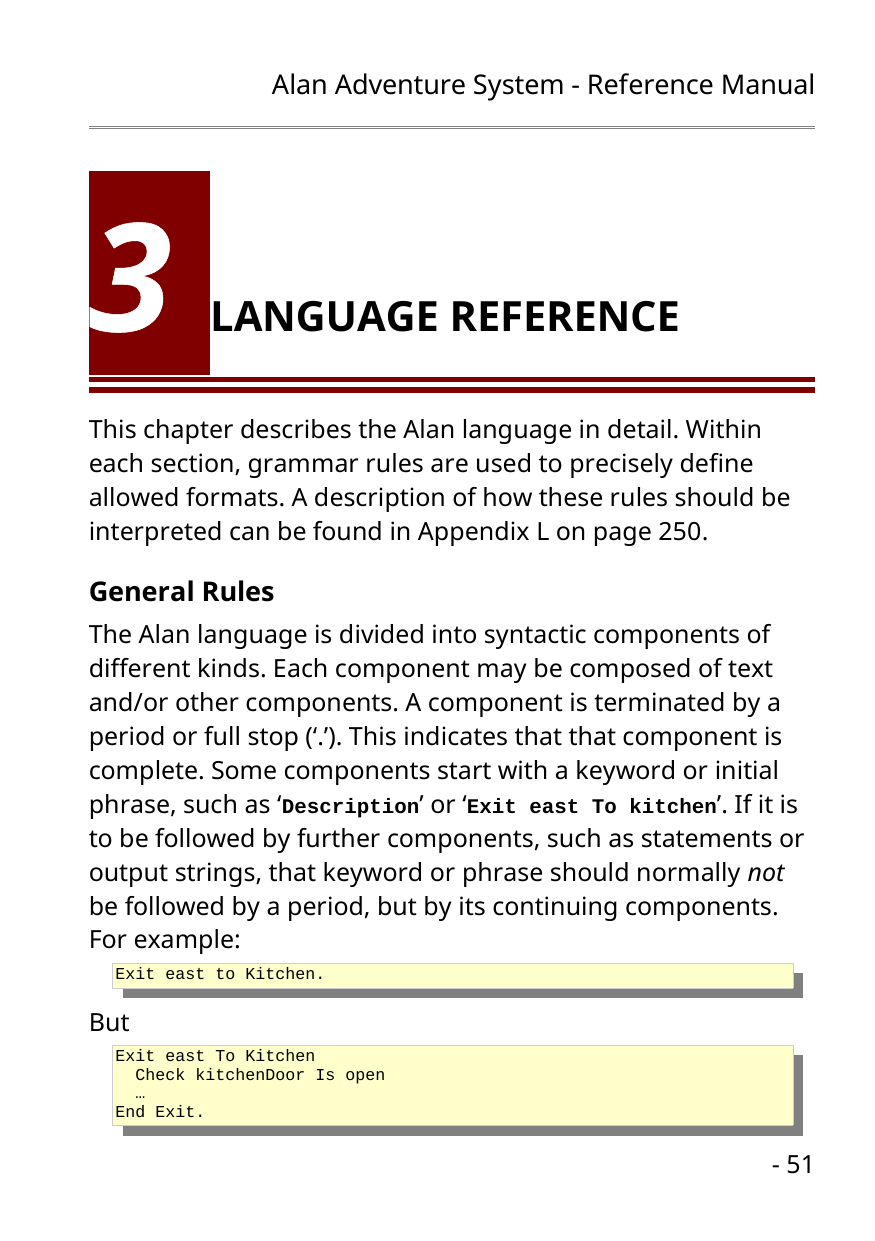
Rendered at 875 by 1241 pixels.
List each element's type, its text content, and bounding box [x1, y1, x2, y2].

text This chapter describes the Alan language in detail. Within each section, grammar rules are used to precisely define allowed formats. A description of how these rules should be interpreted can be found in Appendix L on page 198. [88, 412, 815, 547]
text But [88, 1004, 815, 1038]
text The Alan language is divided into syntactic components of different kinds. Each component may be composed of text and/or other components. A component is terminated by a period or full stop (‘.’). This indicates that that component is complete. Some components start with a keyword or initial phrase, such as ‘Description’ or ‘Exit east To kitchen’. If it is to be followed by further components, such as statements or output strings, that keyword or phrase should normally not be followed by a period, but by its continuing components. For example: [88, 617, 815, 956]
subtitle General Rules [88, 573, 815, 610]
text Exit east To Kitchen Check kitchenDoor Is open … End Exit. [113, 1046, 793, 1125]
text Exit east to Kitchen. [113, 964, 793, 987]
subtitle Language Reference [88, 171, 815, 393]
